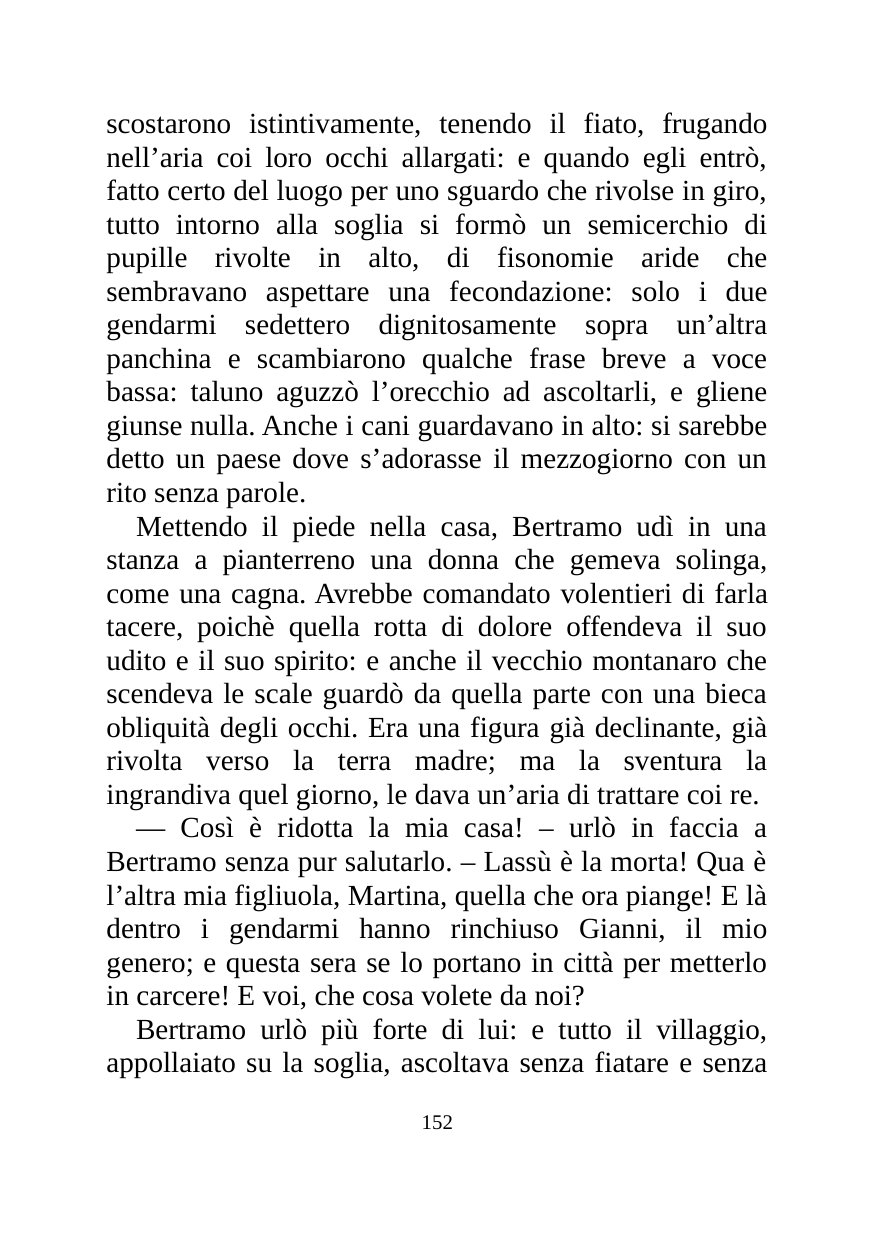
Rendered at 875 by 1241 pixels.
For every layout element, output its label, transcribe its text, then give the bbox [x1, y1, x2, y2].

text — Così è ridotta la mia casa! – urlò in faccia a Bertramo senza pur salutarlo. – Lassù è la morta! Qua è l’altra mia figliuola, Martina, quella che ora piange! E là dentro i gendarmi hanno rinchiuso Gianni, il mio genero; e questa sera se lo portano in città per metterlo in carcere! E voi, che cosa volete da noi? [106, 811, 768, 1012]
text scostarono istintivamente, tenendo il fiato, frugando nell’aria coi loro occhi allargati: e quando egli entrò, fatto certo del luogo per uno sguardo che rivolse in giro, tutto intorno alla soglia si formò un semicerchio di pupille rivolte in alto, di fisonomie aride che sembravano aspettare una fecondazione: solo i due gendarmi sedettero dignitosamente sopra un’altra panchina e scambiarono qualche frase breve a voce bassa: taluno aguzzò l’orecchio ad ascoltarli, e gliene giunse nulla. Anche i cani guardavano in alto: si sarebbe detto un paese dove s’adorasse il mezzogiorno con un rito senza parole. [106, 106, 768, 509]
text Bertramo urlò più forte di lui: e tutto il villaggio, appollaiato su la soglia, ascoltava senza fiatare e senza [106, 1012, 768, 1079]
text Mettendo il piede nella casa, Bertramo udì in una stanza a pianterreno una donna che gemeva solinga, come una cagna. Avrebbe comandato volentieri di farla tacere, poichè quella rotta di dolore offendeva il suo udito e il suo spirito: e anche il vecchio montanaro che scendeva le scale guardò da quella parte con una bieca obliquità degli occhi. Era una figura già declinante, già rivolta verso la terra madre; ma la sventura la ingrandiva quel giorno, le dava un’aria di trattare coi re. [106, 509, 768, 811]
